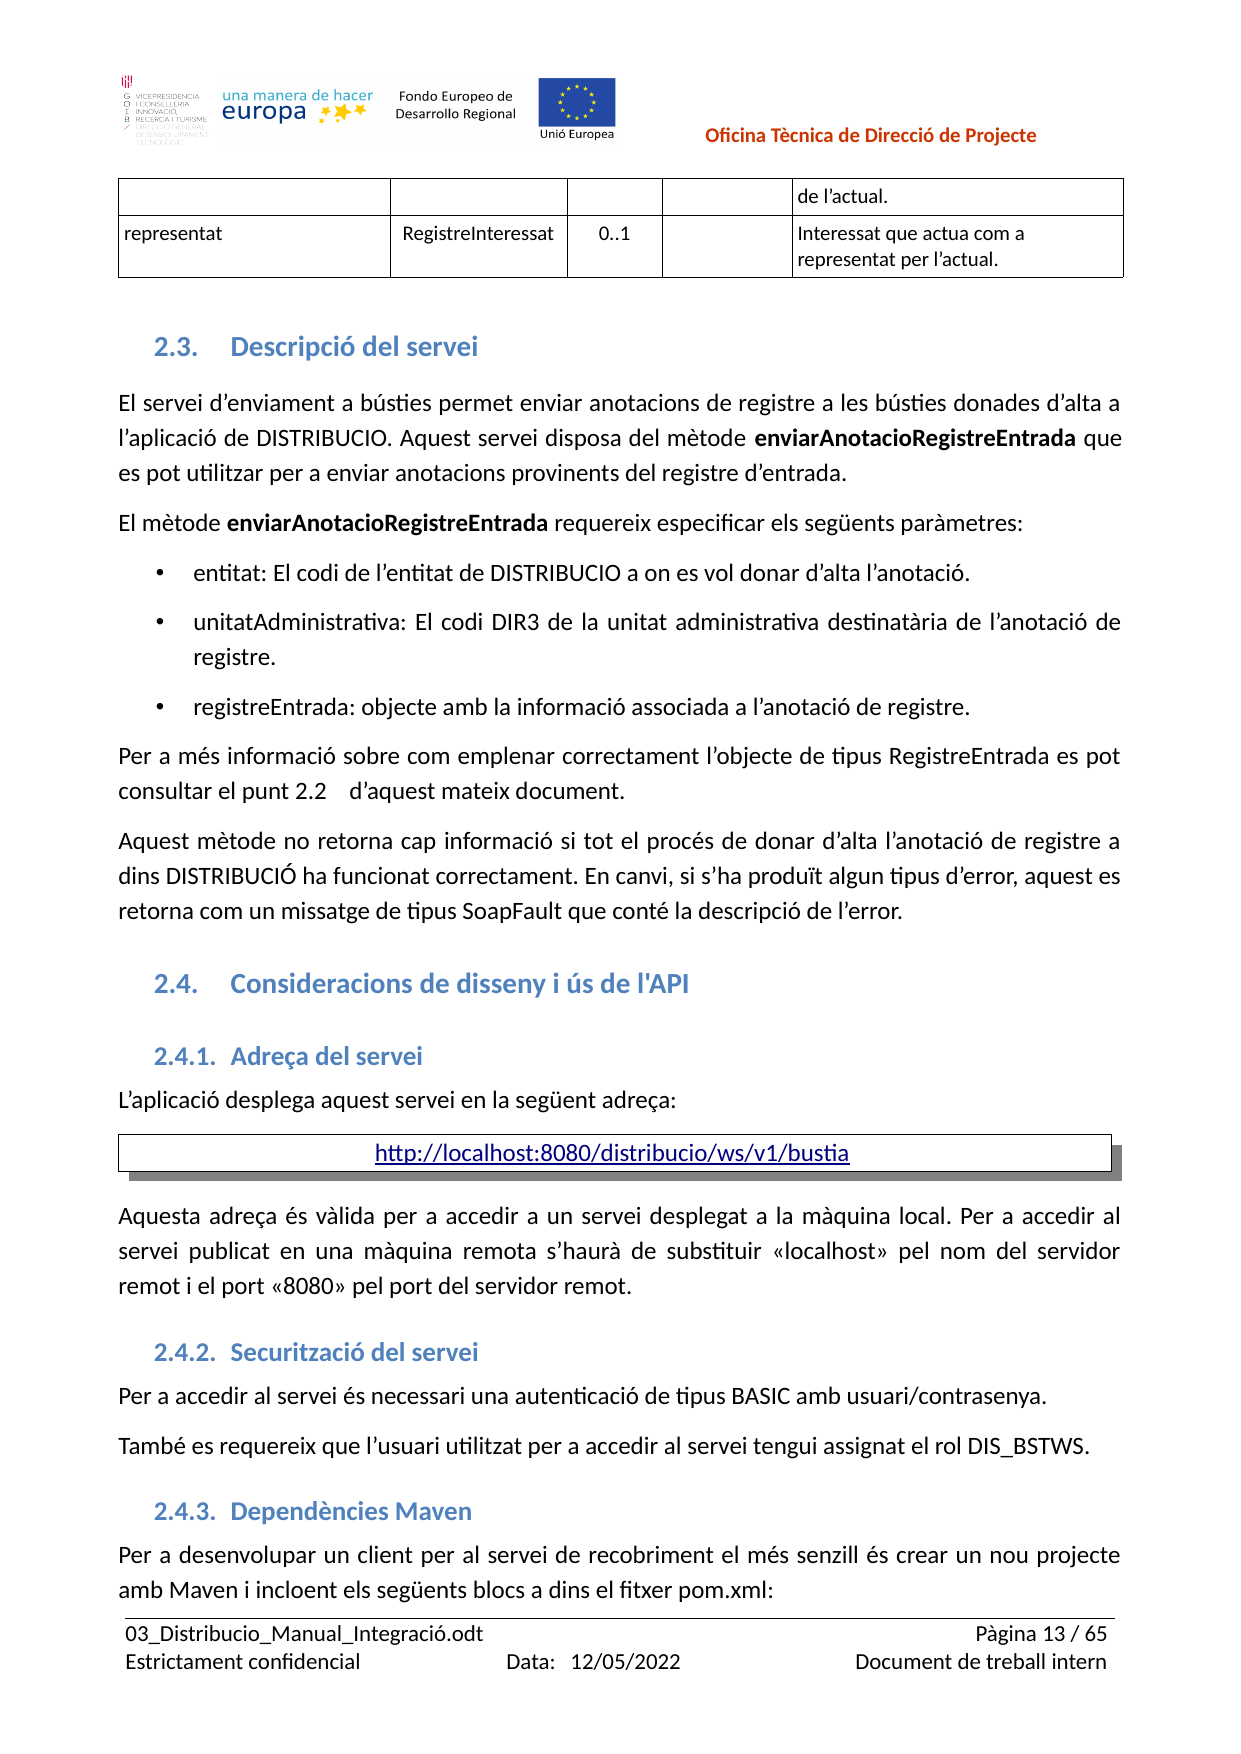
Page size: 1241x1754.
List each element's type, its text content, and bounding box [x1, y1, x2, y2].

subtitle Securització del servei [153, 1335, 1122, 1368]
table_cell [663, 179, 792, 215]
table_cell representat [119, 216, 390, 277]
list entitat: El codi de l’entitat de DISTRIBUCIO a on es vol donar d’alta l’anotació. [156, 557, 1122, 587]
list unitatAdministrativa: El codi DIR3 de la unitat administrativa destinatària de l’anotació de registre. [156, 606, 1122, 672]
table_cell 0..1 [568, 216, 662, 277]
text http://localhost:8080/distribucio/ws/v1/bustia [119, 1135, 1111, 1171]
table_cell [391, 179, 567, 215]
text Per a accedir al servei és necessari una autenticació de tipus BASIC amb usuari/contrasenya. [118, 1380, 1122, 1411]
text L’aplicació desplega aquest servei en la següent adreça: [118, 1085, 1122, 1115]
text També es requereix que l’usuari utilitzat per a accedir al servei tengui assignat el rol DIS_BSTWS. [118, 1430, 1122, 1460]
text Aquesta adreça és vàlida per a accedir a un servei desplegat a la màquina local. Per a accedir al servei publicat en una màquina remota s’haurà de substituir «localhost» pel nom del servidor remot i el port «8080» pel port del servidor remot. [118, 1201, 1122, 1301]
text Per a desenvolupar un client per al servei de recobriment el més senzill és crear un nou projecte amb Maven i incloent els següents blocs a dins el fitxer pom.xml: [118, 1539, 1122, 1605]
table_cell [568, 179, 662, 215]
picture [118, 73, 213, 147]
subtitle Dependències Maven [153, 1494, 1122, 1527]
table_cell [663, 216, 792, 277]
text El mètode enviarAnotacioRegistreEntrada requereix especificar els següents paràmetres: [118, 507, 1122, 538]
subtitle Adreça del servei [153, 1039, 1122, 1072]
subtitle Consideracions de disseny i ús de l'API [153, 965, 1122, 1001]
text Aquest mètode no retorna cap informació si tot el procés de donar d’alta l’anotació de registre a dins DISTRIBUCIÓ ha funcionat correctament. En canvi, si s’ha produït algun tipus d’error, aquest es retorna com un missatge de tipus SoapFault que conté la descripció de l’error. [118, 825, 1122, 926]
table_cell RegistreInteressat [391, 216, 567, 277]
table_cell de l’actual. [793, 179, 1123, 215]
subtitle Descripció del servei [153, 328, 1122, 364]
table_cell [119, 179, 390, 215]
picture [219, 73, 621, 147]
table_cell Interessat que actua com a representat per l’actual. [793, 216, 1123, 277]
list registreEntrada: objecte amb la informació associada a l’anotació de registre. [156, 691, 1122, 721]
text Per a més informació sobre com emplenar correctament l’objecte de tipus RegistreEntrada es pot consultar el punt 2.2 d’aquest mateix document. [118, 741, 1122, 806]
text El servei d’enviament a bústies permet enviar anotacions de registre a les bústies donades d’alta a l’aplicació de DISTRIBUCIO. Aquest servei disposa del mètode enviarAnotacioRegistreEntrada que es pot utilitzar per a enviar anotacions provinents del registre d’entrada. [118, 388, 1122, 488]
